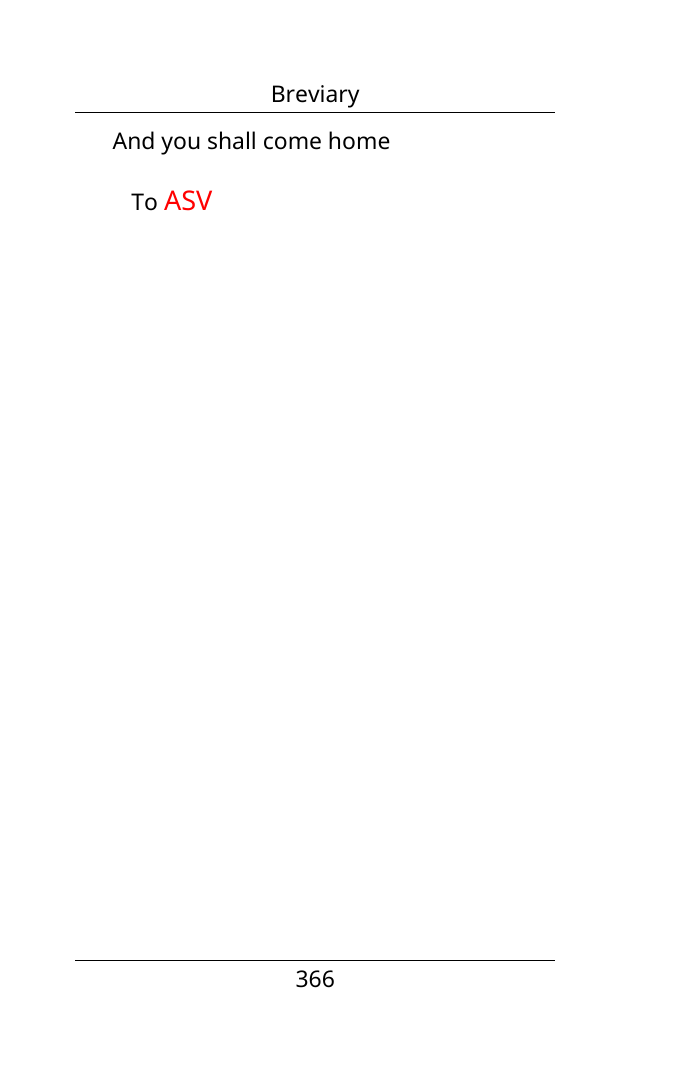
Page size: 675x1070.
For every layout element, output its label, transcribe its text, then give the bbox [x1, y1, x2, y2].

text To ASV [131, 182, 555, 218]
text And you shall come home [112, 125, 555, 156]
